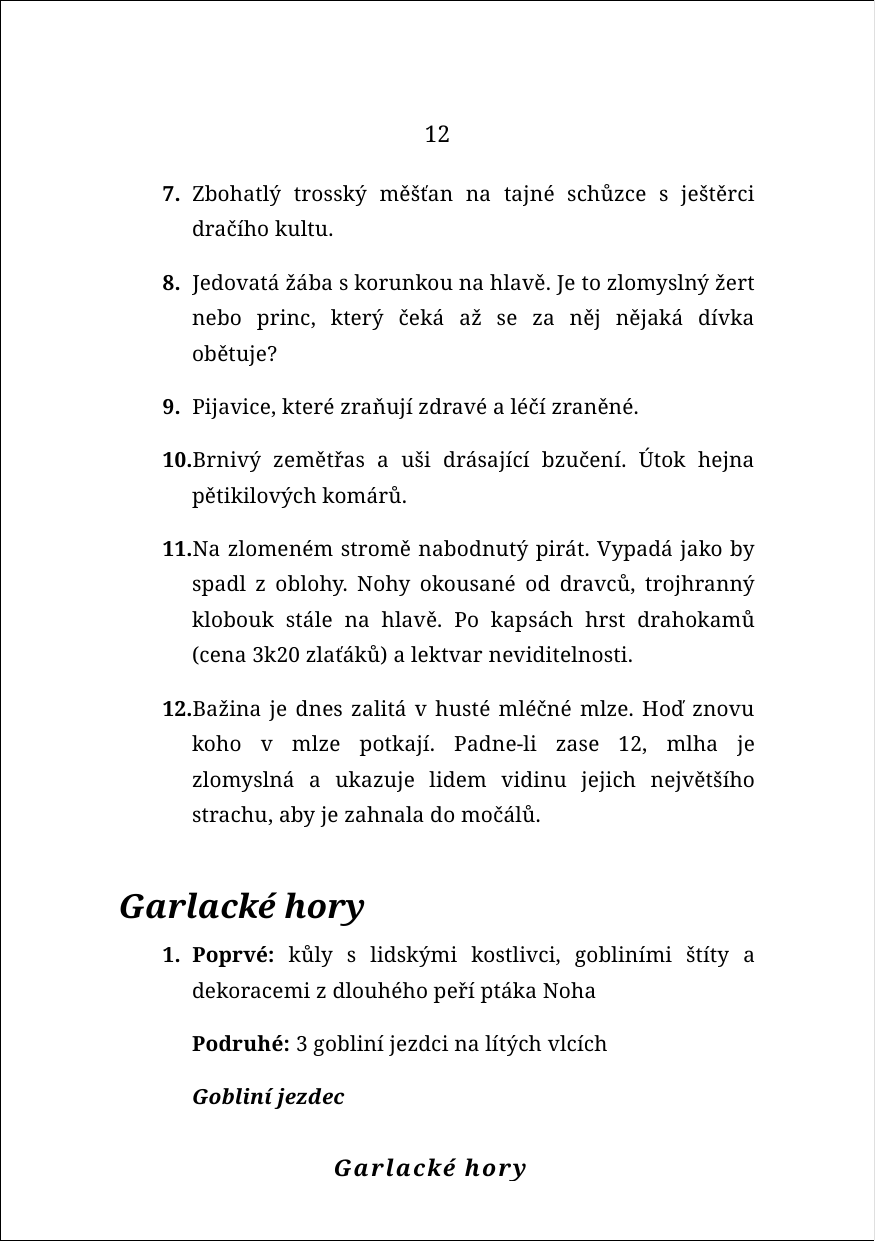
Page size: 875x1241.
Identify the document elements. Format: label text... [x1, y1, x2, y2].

list Bažina je dnes zalitá v husté mléčné mlze. Hoď znovu koho v mlze potkají. Padne-li zase 12, mlha je zlomyslná a ukazuje lidem vidinu jejich největšího strachu, aby je zahnala do močálů. [162, 694, 756, 829]
list Pijavice, které zraňují zdravé a léčí zraněné. [162, 392, 756, 420]
list Brnivý zemětřas a uši drásající bzučení. Útok hejna pětikilových komárů. [162, 445, 756, 509]
list Podruhé: 3 gobliní jezdci na lítých vlcích [162, 1029, 756, 1057]
list Poprvé: kůly s lidskými kostlivci, gobliními štíty a dekoracemi z dlouhého peří ptáka Noha [162, 940, 756, 1004]
list Jedovatá žába s korunkou na hlavě. Je to zlomyslný žert nebo princ, který čeká až se za něj nějaká dívka obětuje? [162, 268, 756, 367]
subtitle Garlacké hory [118, 883, 756, 928]
list Gobliní jezdec [162, 1082, 756, 1111]
list Zbohatlý trosský měšťan na tajné schůzce s ještěrci dračího kultu. [162, 179, 756, 243]
list Na zlomeném stromě nabodnutý pirát. Vypadá jako by spadl z oblohy. Nohy okousané od dravců, trojhranný klobouk stále na hlavě. Po kapsách hrst drahokamů (cena 3k20 zlaťáků) a lektvar neviditelnosti. [162, 534, 756, 669]
